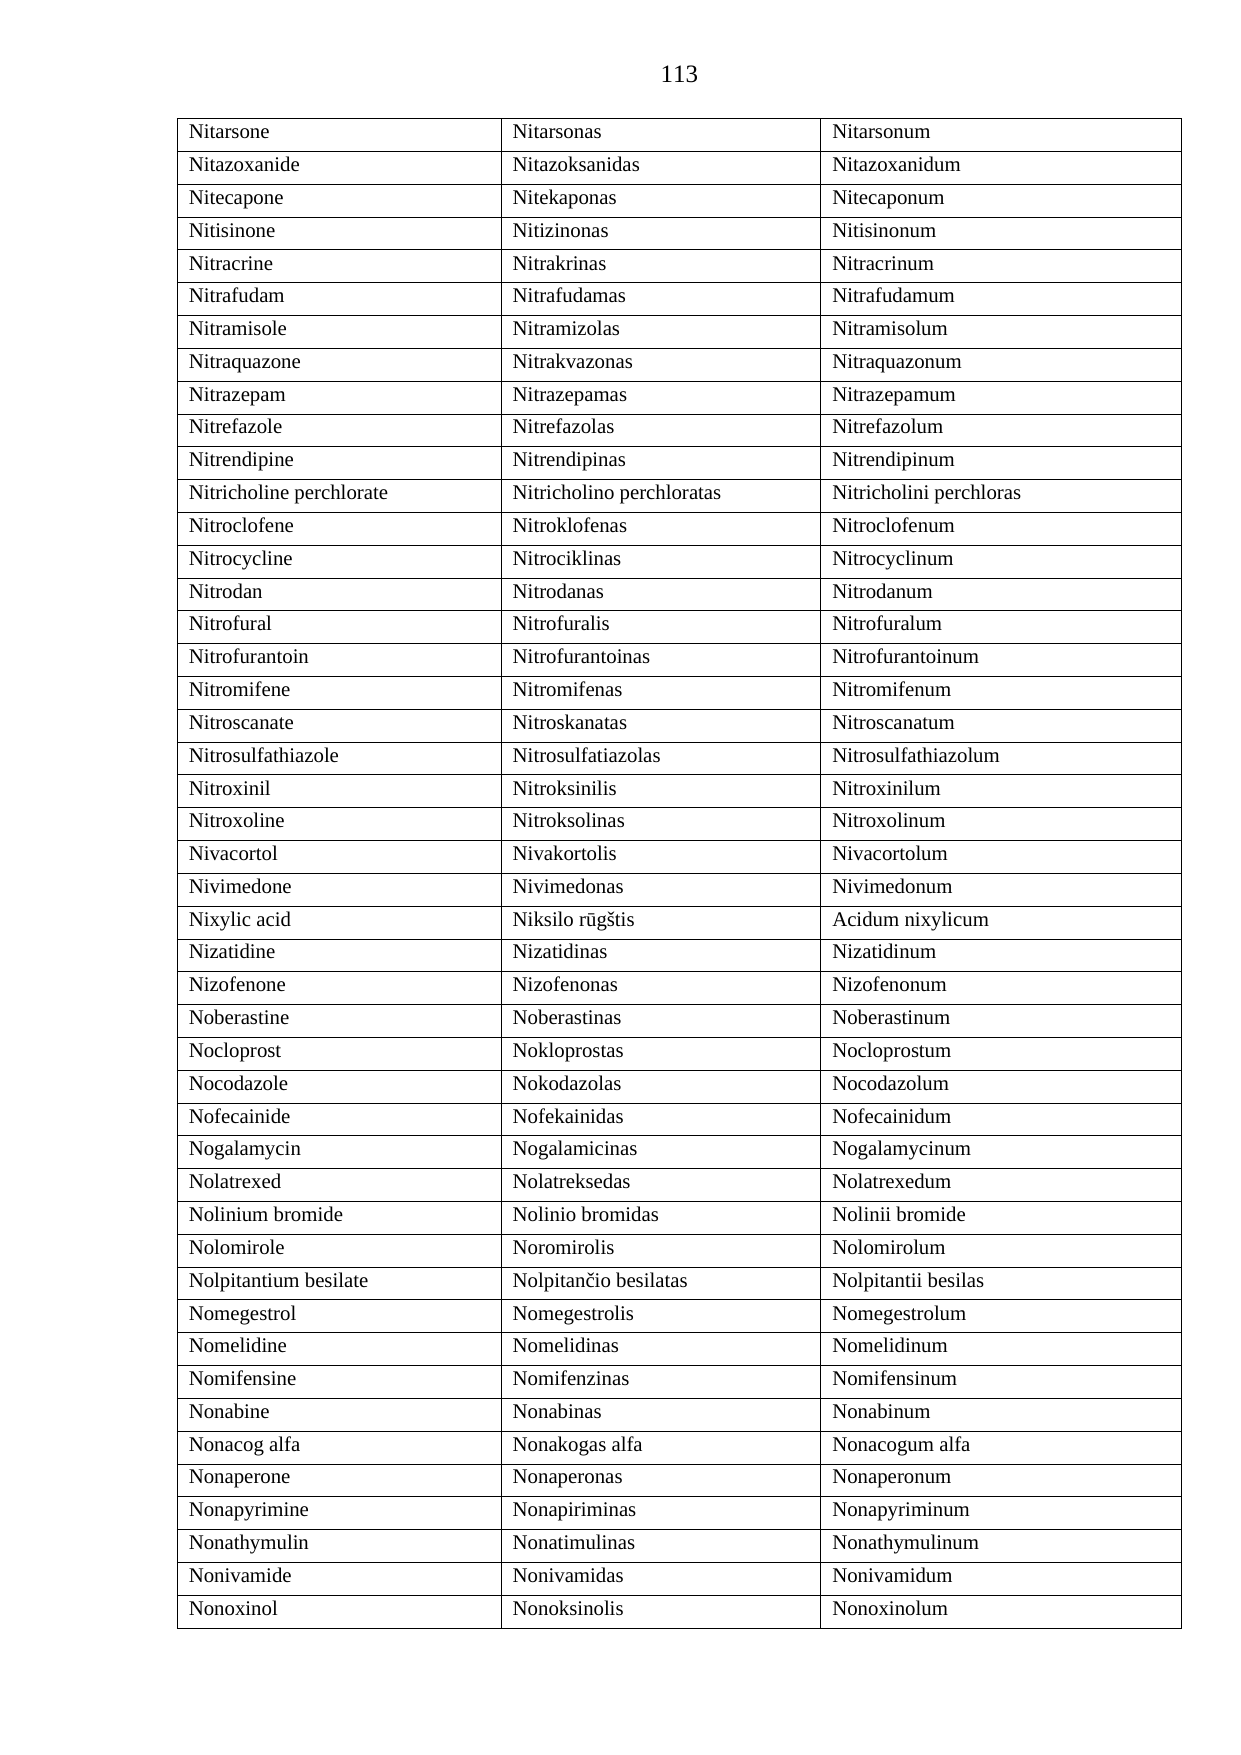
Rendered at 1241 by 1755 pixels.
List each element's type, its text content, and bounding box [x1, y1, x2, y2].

table_cell Nizatidinas [502, 940, 820, 971]
table_cell Nonabine [178, 1399, 501, 1431]
table_cell Nitroklofenas [502, 513, 820, 545]
table_cell Nizatidinum [821, 940, 1181, 971]
table_cell Nonakogas alfa [502, 1432, 820, 1463]
table_cell Nolinio bromidas [502, 1202, 820, 1234]
table_cell Nitazoxanidum [821, 152, 1181, 184]
table_cell Nolpitantium besilate [178, 1268, 501, 1299]
table_cell Nomifensinum [821, 1366, 1181, 1398]
table_cell Nizofenonum [821, 972, 1181, 1004]
table_cell Nonivamidum [821, 1563, 1181, 1595]
table_cell Nitraquazonum [821, 349, 1181, 381]
table_cell Nitroxinil [178, 775, 501, 807]
table_cell Nivimedonas [502, 874, 820, 906]
table_cell Nitecaponum [821, 185, 1181, 217]
table_cell Nitracrinum [821, 250, 1181, 282]
table_cell Nonapiriminas [502, 1497, 820, 1529]
table_cell Nolomirolum [821, 1235, 1181, 1267]
table_cell Nitrofuralum [821, 611, 1181, 643]
table_cell Nitramizolas [502, 316, 820, 348]
table_cell Nomegestrolis [502, 1300, 820, 1332]
table_cell Nitrodan [178, 579, 501, 610]
table_cell Nokloprostas [502, 1038, 820, 1070]
table_cell Nogalamicinas [502, 1136, 820, 1168]
table_cell Nonivamide [178, 1563, 501, 1595]
table_cell Nitrendipinas [502, 447, 820, 479]
table_cell Nitrafudam [178, 283, 501, 315]
table_cell Nivacortolum [821, 841, 1181, 873]
table_cell Nomegestrol [178, 1300, 501, 1332]
table_cell Nitrocycline [178, 546, 501, 577]
table_cell Nivakortolis [502, 841, 820, 873]
table_cell Nonivamidas [502, 1563, 820, 1595]
table_cell Nitroscanatum [821, 710, 1181, 742]
table_cell Nitrendipine [178, 447, 501, 479]
table_cell Nonathymulin [178, 1530, 501, 1562]
table_cell Nitrodanum [821, 579, 1181, 610]
table_cell Nolinii bromide [821, 1202, 1181, 1234]
table_cell Nivacortol [178, 841, 501, 873]
table_cell Nizatidine [178, 940, 501, 971]
table_cell Nitraquazone [178, 349, 501, 381]
table_cell Nitrefazolas [502, 415, 820, 446]
table_cell Nitrefazolum [821, 415, 1181, 446]
table_cell Nitricholini perchloras [821, 480, 1181, 512]
table_cell Nolatrexed [178, 1169, 501, 1201]
table_cell Nocodazolum [821, 1071, 1181, 1102]
table_cell Nivimedonum [821, 874, 1181, 906]
table_cell Nitroscanate [178, 710, 501, 742]
table_cell Nitroksinilis [502, 775, 820, 807]
table_cell Nitrofurantoinum [821, 644, 1181, 676]
table_cell Nitrazepam [178, 382, 501, 413]
table_cell Nomifenzinas [502, 1366, 820, 1398]
table_cell Nitrazepamas [502, 382, 820, 413]
table_cell Nonapyrimine [178, 1497, 501, 1529]
table_cell Nitrosulfathiazolum [821, 743, 1181, 774]
table_cell Nitazoxanide [178, 152, 501, 184]
table_cell Nitricholine perchlorate [178, 480, 501, 512]
table_cell Nitrendipinum [821, 447, 1181, 479]
table_cell Nolinium bromide [178, 1202, 501, 1234]
table_cell Nolpitantii besilas [821, 1268, 1181, 1299]
table_cell Nitizinonas [502, 218, 820, 249]
table_cell Nofecainidum [821, 1104, 1181, 1135]
table_cell Nomifensine [178, 1366, 501, 1398]
table_cell Nitrosulfathiazole [178, 743, 501, 774]
table_cell Noromirolis [502, 1235, 820, 1267]
table_cell Nonoxinol [178, 1596, 501, 1627]
table_cell Nomelidinas [502, 1333, 820, 1365]
table_cell Nitrazepamum [821, 382, 1181, 413]
table_cell Nitrefazole [178, 415, 501, 446]
table_cell Nitrofurantoin [178, 644, 501, 676]
table_cell Nitrafudamum [821, 283, 1181, 315]
table_cell Nogalamycin [178, 1136, 501, 1168]
table_cell Nomegestrolum [821, 1300, 1181, 1332]
table_cell Nonapyriminum [821, 1497, 1181, 1529]
table_cell Nolatreksedas [502, 1169, 820, 1201]
table_cell Nitisinonum [821, 218, 1181, 249]
table_cell Nitecapone [178, 185, 501, 217]
table_cell Nitrofuralis [502, 611, 820, 643]
table_cell Nitroclofene [178, 513, 501, 545]
table_cell Nitrakvazonas [502, 349, 820, 381]
table_cell Nitromifenas [502, 677, 820, 709]
table_cell Nitroxoline [178, 808, 501, 840]
table_cell Nonoxinolum [821, 1596, 1181, 1627]
table_cell Nonatimulinas [502, 1530, 820, 1562]
table_cell Noberastinas [502, 1005, 820, 1037]
table_cell Nonabinas [502, 1399, 820, 1431]
table_cell Nizofenone [178, 972, 501, 1004]
table_cell Nonabinum [821, 1399, 1181, 1431]
table_cell Nitrociklinas [502, 546, 820, 577]
table_cell Nitromifene [178, 677, 501, 709]
table_cell Nitramisolum [821, 316, 1181, 348]
table_cell Nitarsonas [502, 119, 820, 151]
table_cell Nitrakrinas [502, 250, 820, 282]
table_cell Nitrocyclinum [821, 546, 1181, 577]
table_cell Noberastinum [821, 1005, 1181, 1037]
table_cell Nonathymulinum [821, 1530, 1181, 1562]
table_cell Nocloprost [178, 1038, 501, 1070]
table_cell Nitisinone [178, 218, 501, 249]
table_cell Nitarsonum [821, 119, 1181, 151]
table_cell Nonaperonas [502, 1465, 820, 1496]
table_cell Niksilo rūgštis [502, 907, 820, 938]
table_cell Nitramisole [178, 316, 501, 348]
table_cell Nizofenonas [502, 972, 820, 1004]
table_cell Nomelidine [178, 1333, 501, 1365]
table_cell Nocloprostum [821, 1038, 1181, 1070]
table_cell Nitrodanas [502, 579, 820, 610]
table_cell Nitarsone [178, 119, 501, 151]
table_cell Nocodazole [178, 1071, 501, 1102]
table_cell Nitrofurantoinas [502, 644, 820, 676]
table_cell Nitroskanatas [502, 710, 820, 742]
table_cell Nogalamycinum [821, 1136, 1181, 1168]
table_cell Nitroxolinum [821, 808, 1181, 840]
table_cell Nitrafudamas [502, 283, 820, 315]
table_cell Nixylic acid [178, 907, 501, 938]
table_cell Nolpitančio besilatas [502, 1268, 820, 1299]
table_cell Noberastine [178, 1005, 501, 1037]
table_cell Nitazoksanidas [502, 152, 820, 184]
table_cell Nivimedone [178, 874, 501, 906]
table_cell Nitrosulfatiazolas [502, 743, 820, 774]
table_cell Nonaperone [178, 1465, 501, 1496]
table_cell Nitroksolinas [502, 808, 820, 840]
table_cell Nonaperonum [821, 1465, 1181, 1496]
table_cell Nomelidinum [821, 1333, 1181, 1365]
table_cell Nitroxinilum [821, 775, 1181, 807]
table_cell Nolatrexedum [821, 1169, 1181, 1201]
table_cell Nitroclofenum [821, 513, 1181, 545]
table_cell Nonacogum alfa [821, 1432, 1181, 1463]
table_cell Nokodazolas [502, 1071, 820, 1102]
table_cell Nitricholino perchloratas [502, 480, 820, 512]
table_cell Acidum nixylicum [821, 907, 1181, 938]
table_cell Nofekainidas [502, 1104, 820, 1135]
table_cell Nonacog alfa [178, 1432, 501, 1463]
table_cell Nitracrine [178, 250, 501, 282]
table_cell Nitrofural [178, 611, 501, 643]
table_cell Nonoksinolis [502, 1596, 820, 1627]
table_cell Nolomirole [178, 1235, 501, 1267]
table_cell Nofecainide [178, 1104, 501, 1135]
table_cell Nitromifenum [821, 677, 1181, 709]
table_cell Nitekaponas [502, 185, 820, 217]
